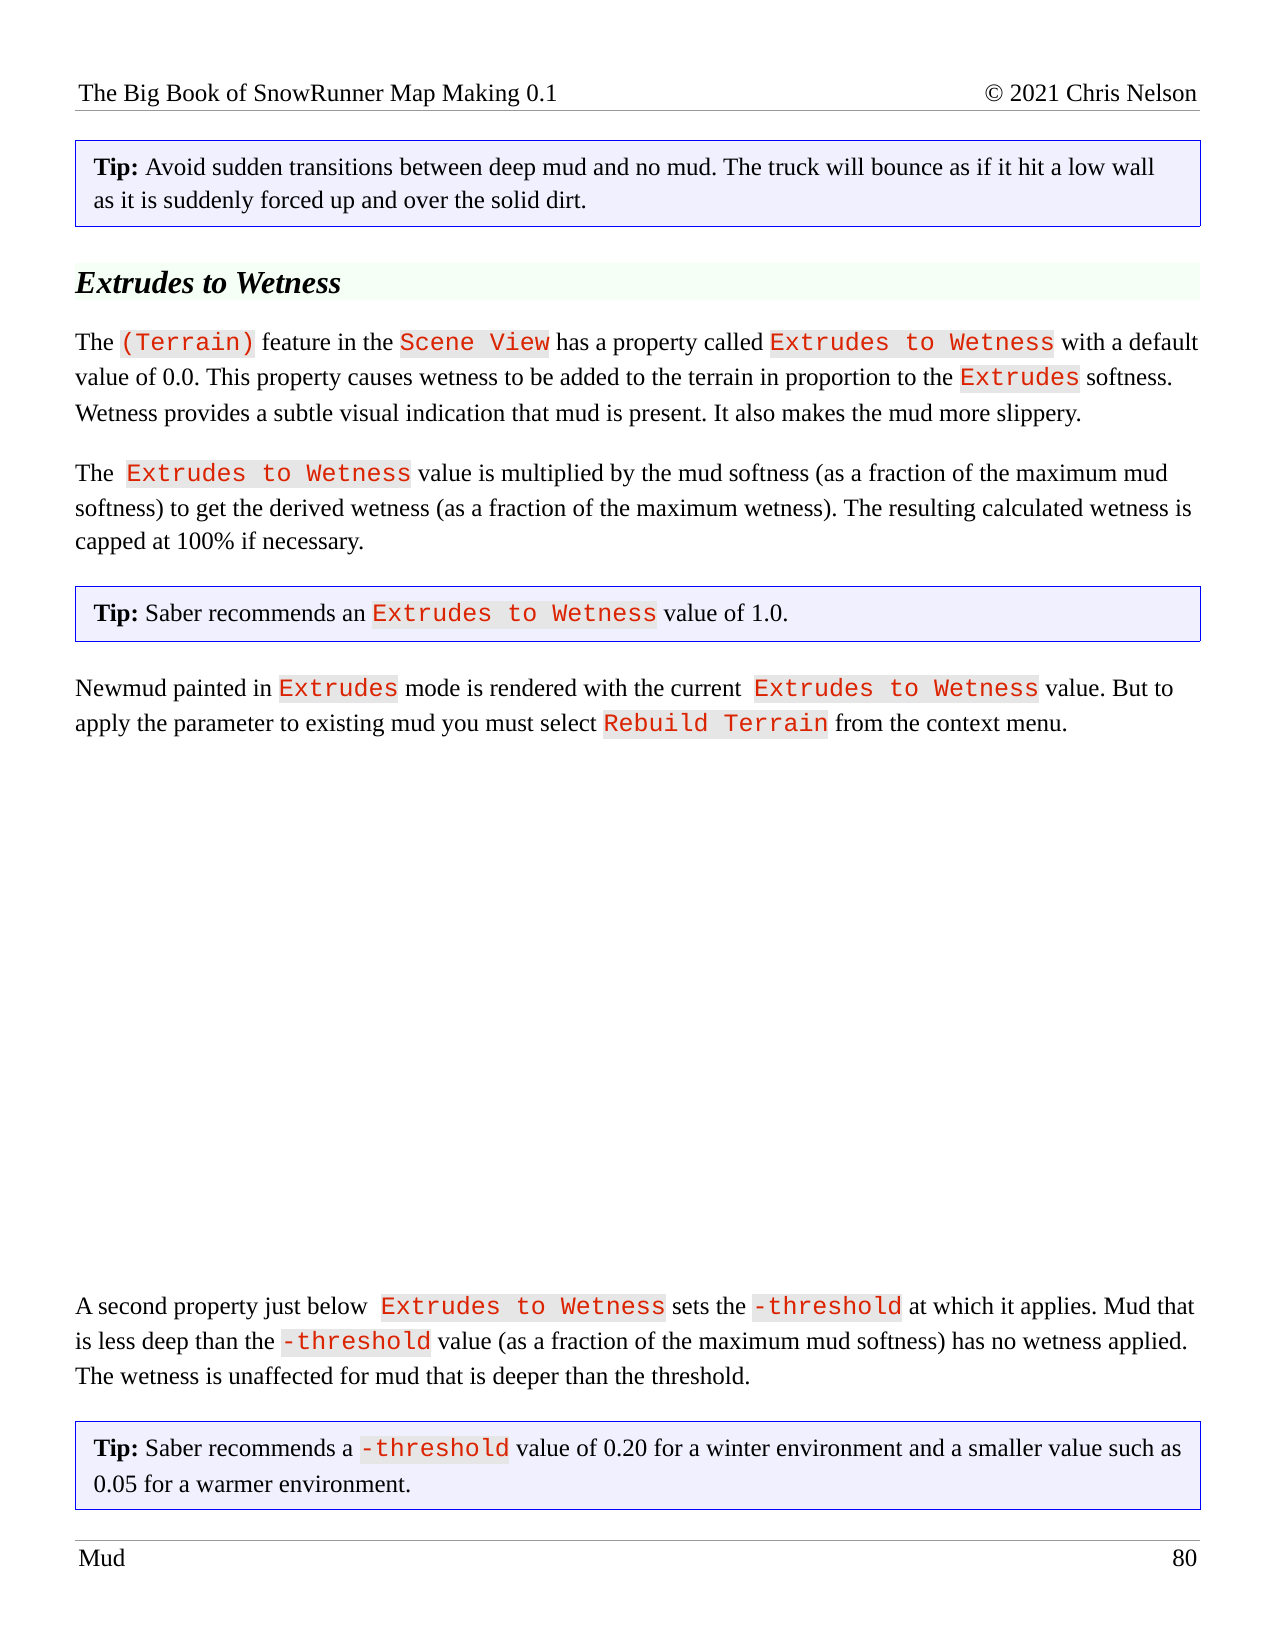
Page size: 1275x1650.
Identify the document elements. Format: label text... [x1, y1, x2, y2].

subtitle Extrudes to Wetness [75, 263, 1200, 300]
list Avoid sudden transitions between deep mud and no mud. The truck will bounce as if it hit a low wall as it is suddenly forced up and over the solid dirt. [76, 141, 1200, 226]
text The (Terrain) feature in the Scene View has a property called Extrudes to Wetness with a default value of 0.0. This property causes wetness to be added to the terrain in proportion to the Extrudes softness. Wetness provides a subtle visual indication that mud is present. It also makes the mud more slippery. [75, 327, 1200, 426]
text Newmud painted in Extrudes mode is rendered with the current Extrudes to Wetness value. But to apply the parameter to existing mud you must select Rebuild Terrain from the context menu. [75, 673, 1200, 739]
list Saber recommends an Extrudes to Wetness value of 1.0. [76, 587, 1200, 641]
text A second property just below Extrudes to Wetness sets the -threshold at which it applies. Mud that is less deep than the -threshold value (as a fraction of the maximum mud softness) has no wetness applied. The wetness is unaffected for mud that is deeper than the threshold. [75, 1291, 1200, 1390]
list Saber recommends a -threshold value of 0.20 for a winter environment and a smaller value such as 0.05 for a warmer environment. [76, 1422, 1200, 1509]
text The Extrudes to Wetness value is multiplied by the mud softness (as a fraction of the maximum mud softness) to get the derived wetness (as a fraction of the maximum wetness). The resulting calculated wetness is capped at 100% if necessary. [75, 458, 1200, 554]
